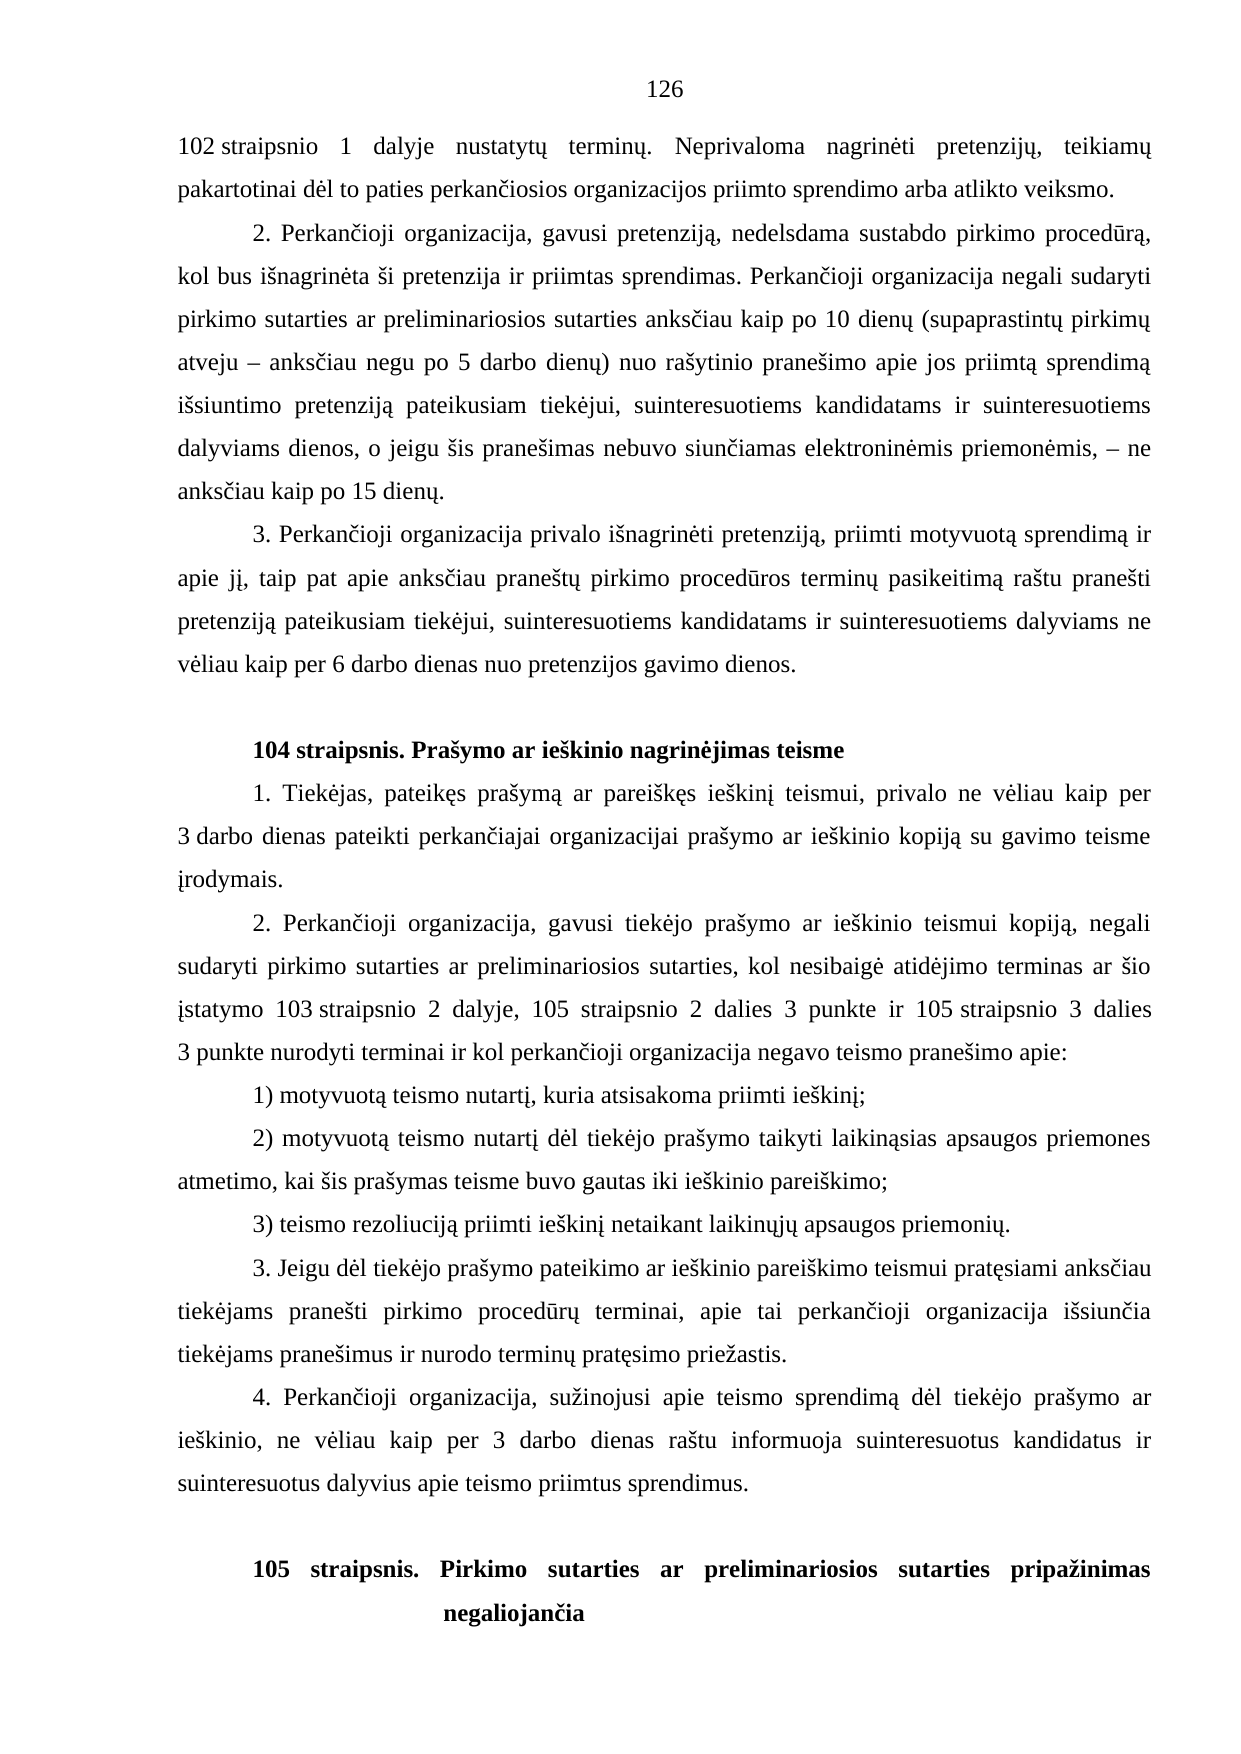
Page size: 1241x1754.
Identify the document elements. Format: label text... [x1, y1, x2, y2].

text 1. Tiekėjas, pateikęs prašymą ar pareiškęs ieškinį teismui, privalo ne vėliau kaip per 3 darbo dienas pateikti perkančiajai organizacijai prašymo ar ieškinio kopiją su gavimo teisme įrodymais. [177, 778, 1152, 893]
text 102 straipsnio 1 dalyje nustatytų terminų. Neprivaloma nagrinėti pretenzijų, teikiamų pakartotinai dėl to paties perkančiosios organizacijos priimto sprendimo arba atlikto veiksmo. [177, 131, 1152, 203]
text 4. Perkančioji organizacija, sužinojusi apie teismo sprendimą dėl tiekėjo prašymo ar ieškinio, ne vėliau kaip per 3 darbo dienas raštu informuoja suinteresuotus kandidatus ir suinteresuotus dalyvius apie teismo priimtus sprendimus. [177, 1382, 1152, 1497]
text 104 straipsnis. Prašymo ar ieškinio nagrinėjimas teisme [177, 735, 1152, 764]
text 2. Perkančioji organizacija, gavusi tiekėjo prašymo ar ieškinio teismui kopiją, negali sudaryti pirkimo sutarties ar preliminariosios sutarties, kol nesibaigė atidėjimo terminas ar šio įstatymo 103 straipsnio 2 dalyje, 105 straipsnio 2 dalies 3 punkte ir 105 straipsnio 3 dalies 3 punkte nurodyti terminai ir kol perkančioji organizacija negavo teismo pranešimo apie: [177, 908, 1152, 1066]
text 3. Perkančioji organizacija privalo išnagrinėti pretenziją, priimti motyvuotą sprendimą ir apie jį, taip pat apie anksčiau praneštų pirkimo procedūros terminų pasikeitimą raštu pranešti pretenziją pateikusiam tiekėjui, suinteresuotiems kandidatams ir suinteresuotiems dalyviams ne vėliau kaip per 6 darbo dienas nuo pretenzijos gavimo dienos. [177, 519, 1152, 678]
text 3) teismo rezoliuciją priimti ieškinį netaikant laikinųjų apsaugos priemonių. [177, 1209, 1152, 1238]
text 2. Perkančioji organizacija, gavusi pretenziją, nedelsdama sustabdo pirkimo procedūrą, kol bus išnagrinėta ši pretenzija ir priimtas sprendimas. Perkančioji organizacija negali sudaryti pirkimo sutarties ar preliminariosios sutarties anksčiau kaip po 10 dienų (supaprastintų pirkimų atveju – anksčiau negu po 5 darbo dienų) nuo rašytinio pranešimo apie jos priimtą sprendimą išsiuntimo pretenziją pateikusiam tiekėjui, suinteresuotiems kandidatams ir suinteresuotiems dalyviams dienos, o jeigu šis pranešimas nebuvo siunčiamas elektroninėmis priemonėmis, – ne anksčiau kaip po 15 dienų. [177, 218, 1152, 505]
text 105 straipsnis. Pirkimo sutarties ar preliminariosios sutarties pripažinimas negaliojančia [252, 1554, 1152, 1626]
text 1) motyvuotą teismo nutartį, kuria atsisakoma priimti ieškinį; [177, 1080, 1152, 1109]
text 2) motyvuotą teismo nutartį dėl tiekėjo prašymo taikyti laikinąsias apsaugos priemones atmetimo, kai šis prašymas teisme buvo gautas iki ieškinio pareiškimo; [177, 1123, 1152, 1195]
text 3. Jeigu dėl tiekėjo prašymo pateikimo ar ieškinio pareiškimo teismui pratęsiami anksčiau tiekėjams pranešti pirkimo procedūrų terminai, apie tai perkančioji organizacija išsiunčia tiekėjams pranešimus ir nurodo terminų pratęsimo priežastis. [177, 1253, 1152, 1368]
